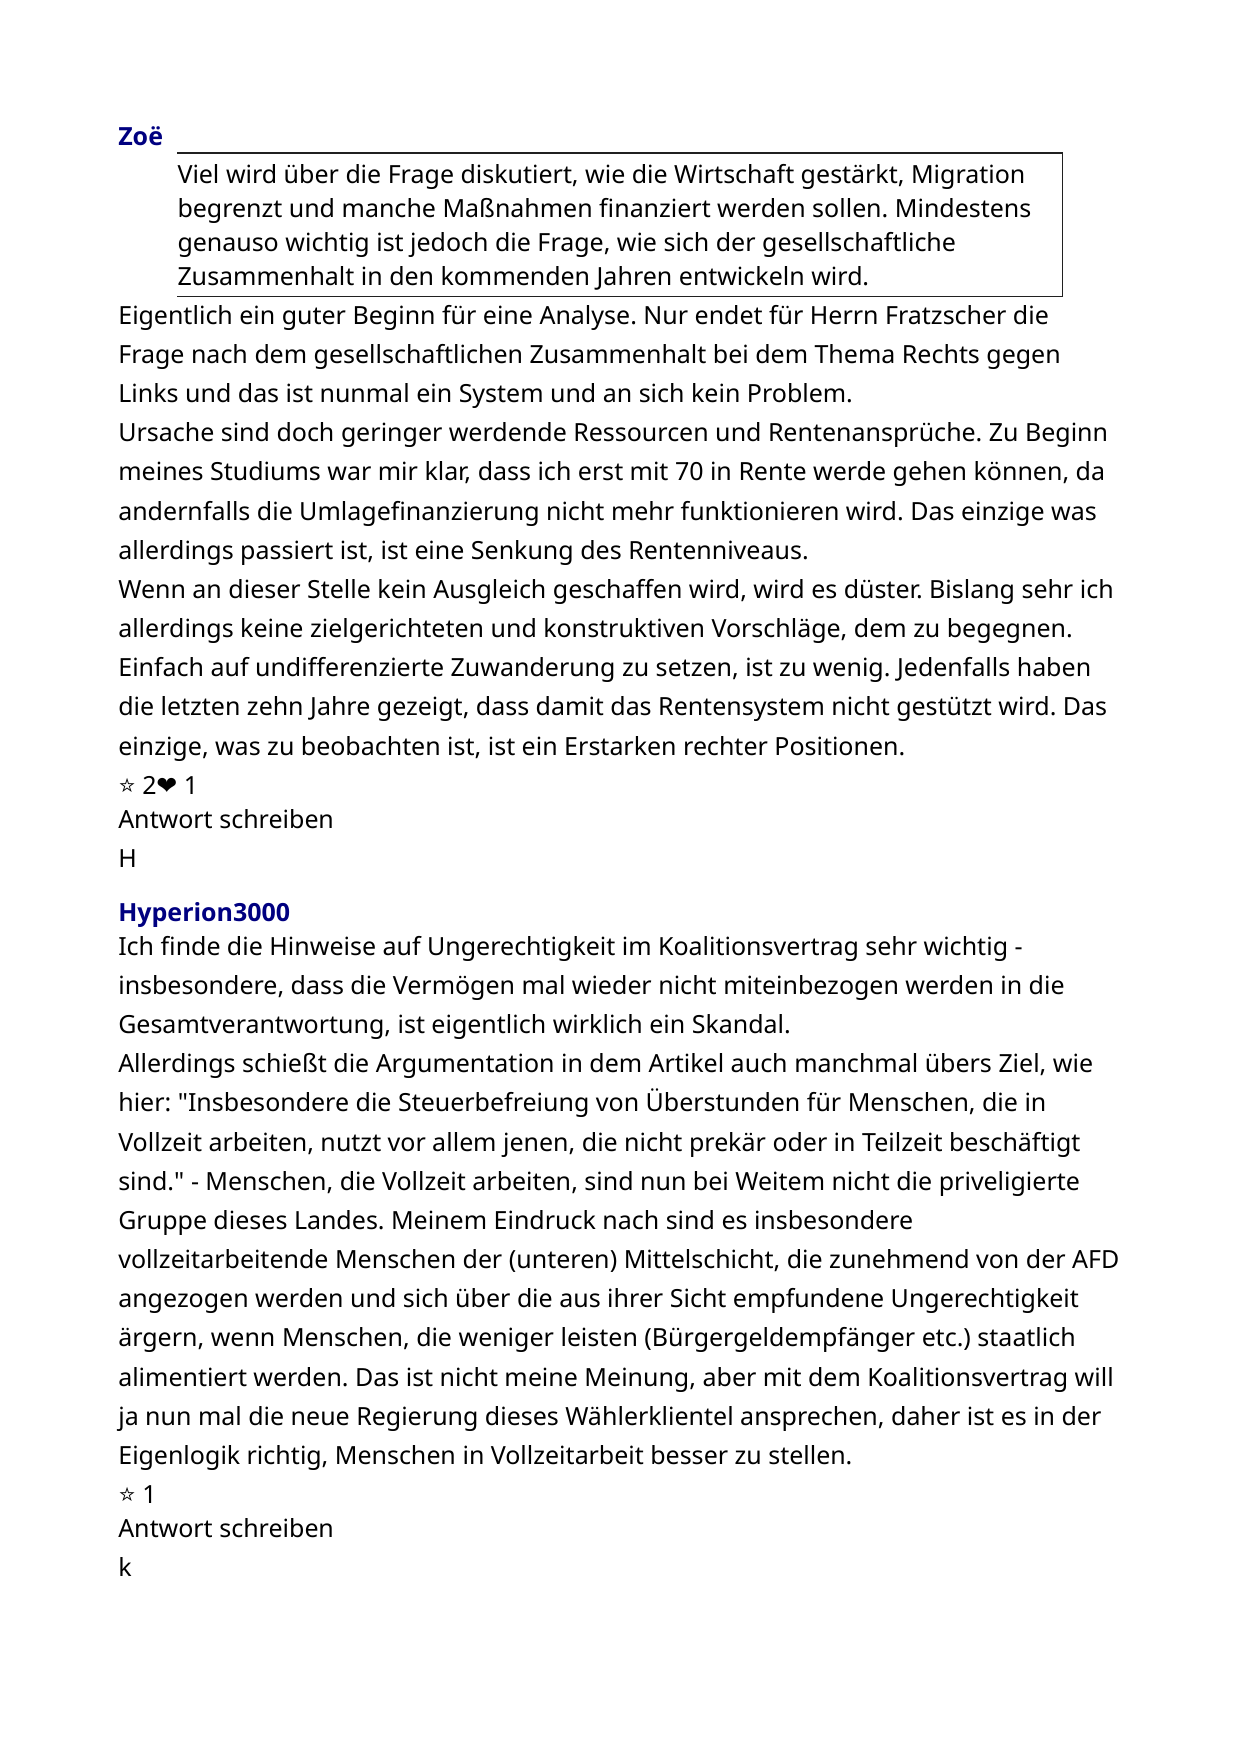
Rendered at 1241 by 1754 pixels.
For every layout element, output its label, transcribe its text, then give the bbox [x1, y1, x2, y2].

text ⭐️ 2❤️ 1 [118, 767, 1122, 801]
text Viel wird über die Frage diskutiert, wie die Wirtschaft gestärkt, Migration begrenzt und manche Maßnahmen finanziert werden sollen. Mindestens genauso wichtig ist jedoch die Frage, wie sich der gesellschaftliche Zusammenhalt in den kommenden Jahren entwickeln wird. [177, 154, 1062, 296]
subtitle Hyperion3000 [118, 894, 1122, 928]
text H [118, 841, 1122, 875]
text Eigentlich ein guter Beginn für eine Analyse. Nur endet für Herrn Fratzscher die Frage nach dem gesellschaftlichen Zusammenhalt bei dem Thema Rechts gegen Links und das ist nunmal ein System und an sich kein Problem. [118, 297, 1122, 410]
text k [118, 1550, 1122, 1584]
text Ich finde die Hinweise auf Ungerechtigkeit im Koalitionsvertrag sehr wichtig - insbesondere, dass die Vermögen mal wieder nicht miteinbezogen werden in die Gesamtverantwortung, ist eigentlich wirklich ein Skandal. [118, 928, 1122, 1041]
text Antwort schreiben [118, 801, 1122, 836]
text Allerdings schießt die Argumentation in dem Artikel auch manchmal übers Ziel, wie hier: "Insbesondere die Steuerbefreiung von Überstunden für Menschen, die in Vollzeit arbeiten, nutzt vor allem jenen, die nicht prekär oder in Teilzeit beschäftigt sind." - Menschen, die Vollzeit arbeiten, sind nun bei Weitem nicht die priveligierte Gruppe dieses Landes. Meinem Eindruck nach sind es insbesondere vollzeitarbeitende Menschen der (unteren) Mittelschicht, die zunehmend von der AFD angezogen werden und sich über die aus ihrer Sicht empfundene Ungerechtigkeit ärgern, wenn Menschen, die weniger leisten (Bürgergeldempfänger etc.) staatlich alimentiert werden. Das ist nicht meine Meinung, aber mit dem Koalitionsvertrag will ja nun mal die neue Regierung dieses Wählerklientel ansprechen, daher ist es in der Eigenlogik richtig, Menschen in Vollzeitarbeit besser zu stellen. [118, 1046, 1122, 1472]
text Wenn an dieser Stelle kein Ausgleich geschaffen wird, wird es düster. Bislang sehr ich allerdings keine zielgerichteten und konstruktiven Vorschläge, dem zu begegnen. Einfach auf undifferenzierte Zuwanderung zu setzen, ist zu wenig. Jedenfalls haben die letzten zehn Jahre gezeigt, dass damit das Rentensystem nicht gestützt wird. Das einzige, was zu beobachten ist, ist ein Erstarken rechter Positionen. [118, 572, 1122, 762]
subtitle Zoë [118, 118, 1122, 152]
text Ursache sind doch geringer werdende Ressourcen und Rentenansprüche. Zu Beginn meines Studiums war mir klar, dass ich erst mit 70 in Rente werde gehen können, da andernfalls die Umlagefinanzierung nicht mehr funktionieren wird. Das einzige was allerdings passiert ist, ist eine Senkung des Rentenniveaus. [118, 415, 1122, 566]
text Antwort schreiben [118, 1511, 1122, 1545]
text ⭐️ 1 [118, 1477, 1122, 1511]
